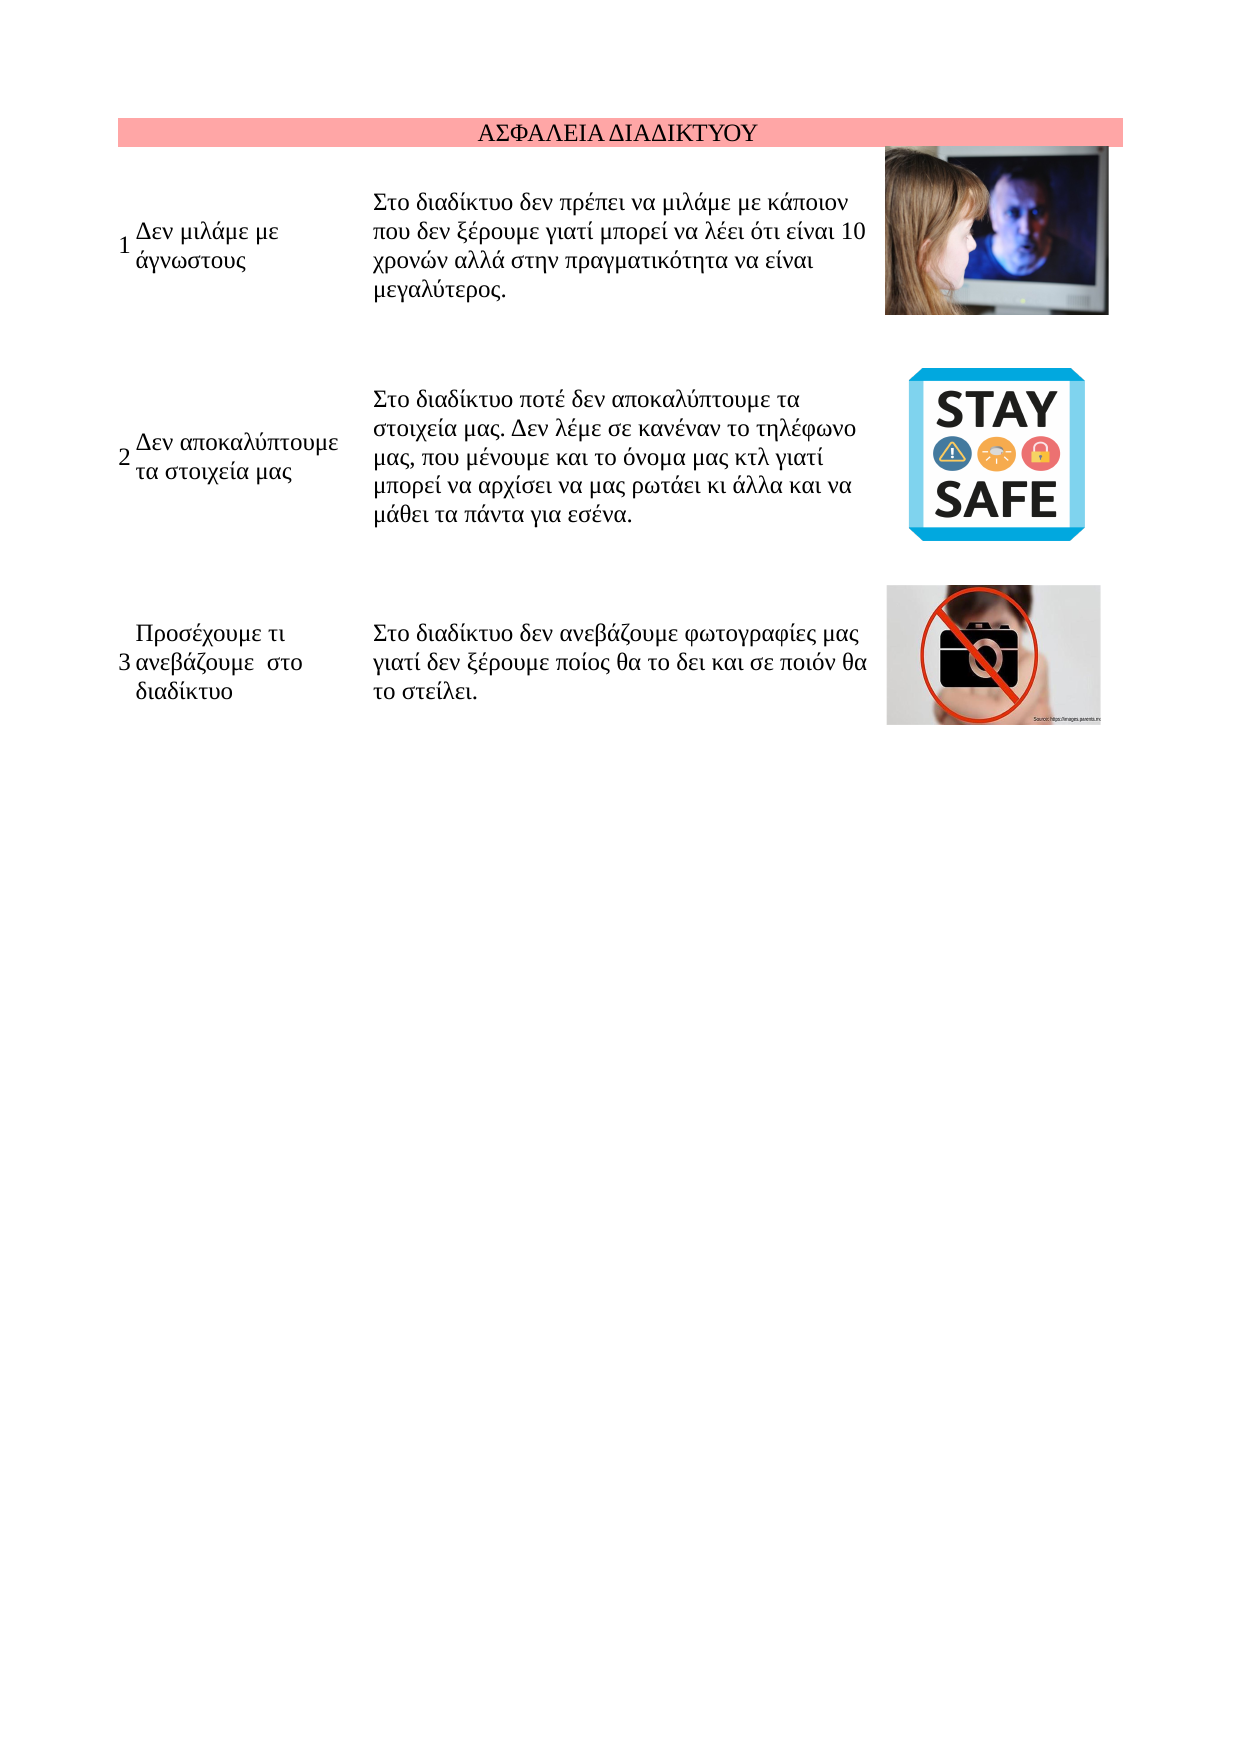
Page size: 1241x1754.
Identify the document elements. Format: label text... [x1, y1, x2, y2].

table_cell [871, 343, 1123, 569]
table_cell Δεν αποκαλύπτουμε τα στοιχεία μας [135, 343, 373, 569]
picture [886, 585, 1101, 725]
picture [885, 146, 1109, 315]
table_cell [871, 147, 1123, 343]
table_cell Στο διαδίκτυο δεν ανεβάζουμε φωτογραφίες μας γιατί δεν ξέρουμε ποίος θα το δει και σε ποιόν θα το στείλει. [373, 570, 871, 754]
table_cell Προσέχουμε τι ανεβάζουμε στο διαδίκτυο [135, 570, 373, 754]
picture [908, 368, 920, 379]
table_cell Δεν μιλάμε με άγνωστους [135, 147, 373, 343]
table_cell 1 [118, 147, 135, 343]
picture [908, 381, 1085, 541]
table_cell Στο διαδίκτυο ποτέ δεν αποκαλύπτουμε τα στοιχεία μας. Δεν λέμε σε κανέναν το τηλέφωνο μας, που μένουμε και το όνομα μας κτλ γιατί μπορεί να αρχίσει να μας ρωτάει κι άλλα και να μάθει τα πάντα για εσένα. [373, 343, 871, 569]
table_cell 3 [118, 570, 135, 754]
table_cell [871, 570, 1123, 754]
table_cell Στο διαδίκτυο δεν πρέπει να μιλάμε με κάποιον που δεν ξέρουμε γιατί μπορεί να λέει ότι είναι 10 χρονών αλλά στην πραγματικότητα να είναι μεγαλύτερος. [373, 147, 871, 343]
picture [1073, 368, 1085, 379]
table_cell 2 [118, 343, 135, 569]
